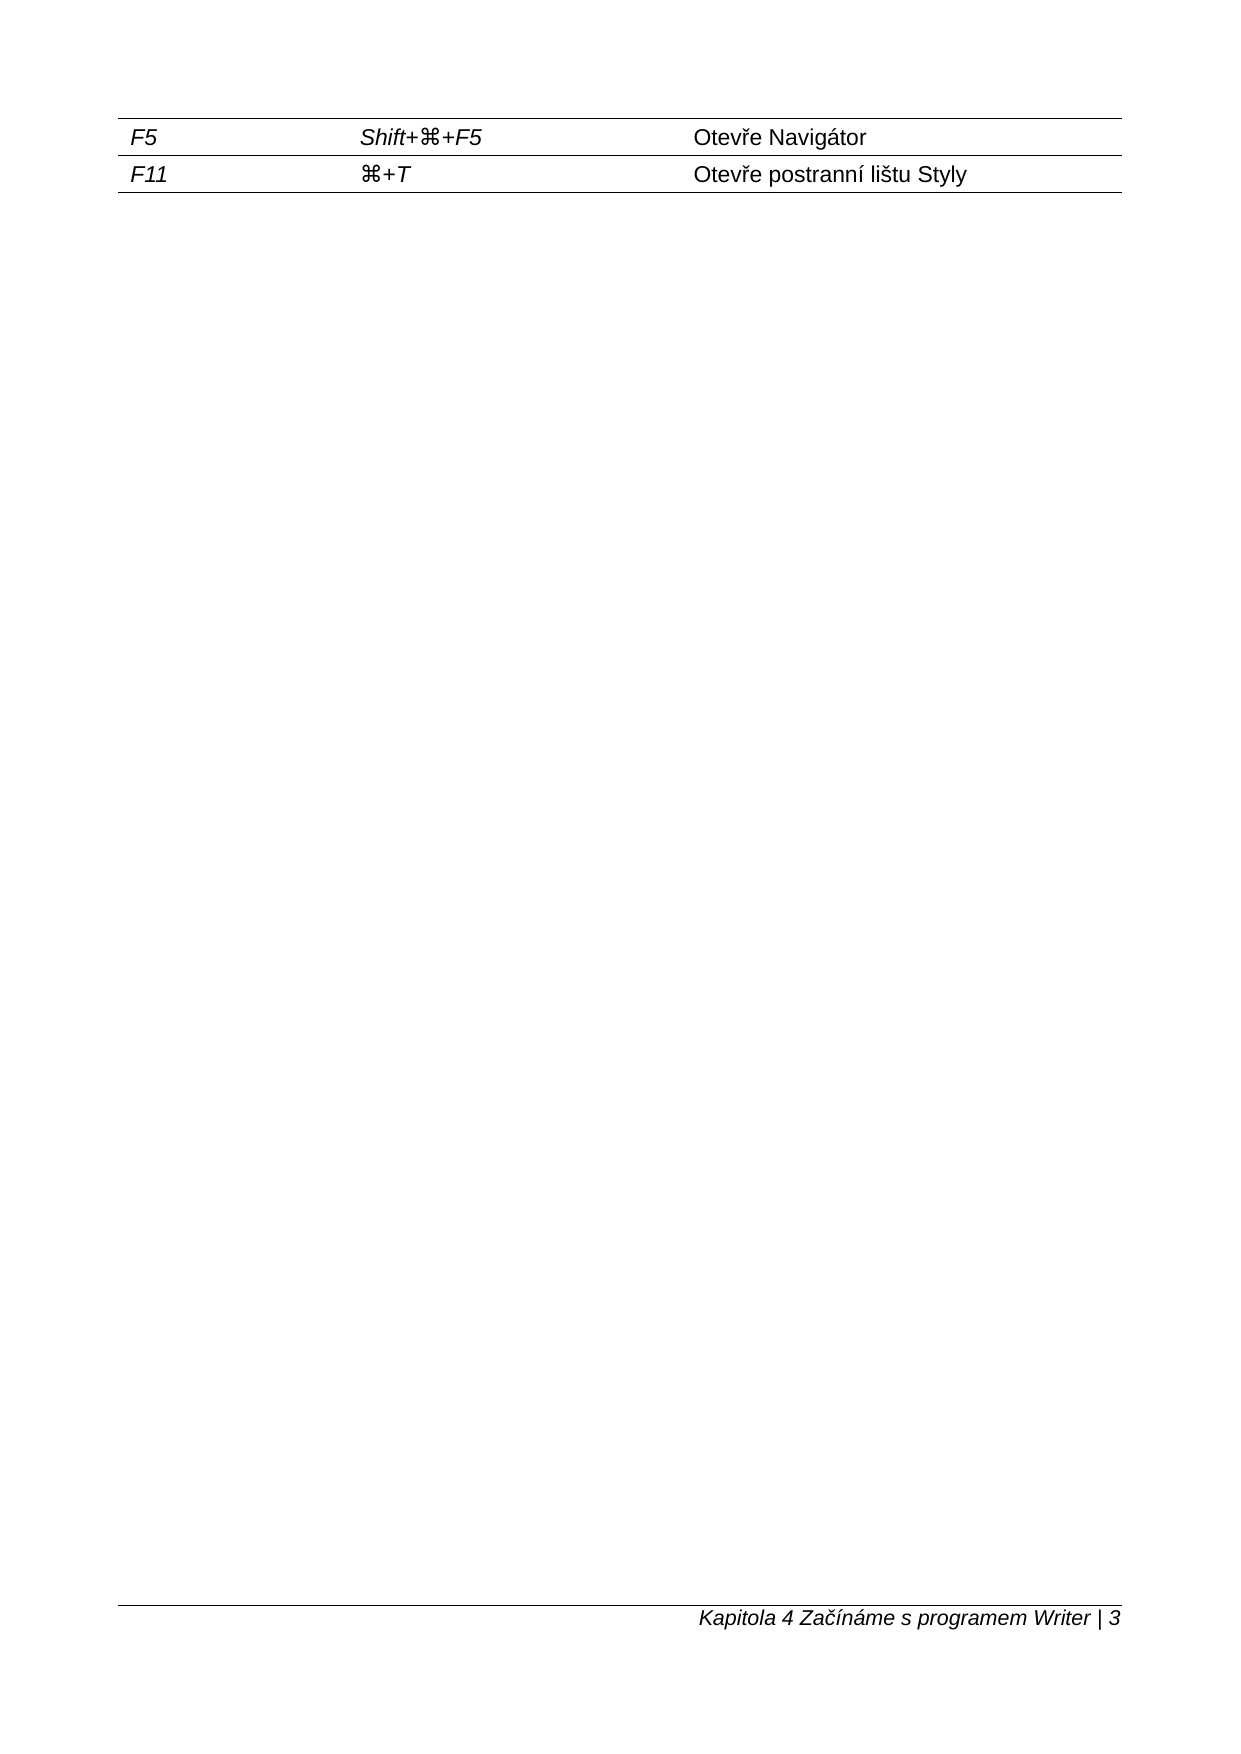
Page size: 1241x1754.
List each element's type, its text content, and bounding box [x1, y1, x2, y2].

table_cell F5 [118, 119, 347, 155]
table_cell Shift+⌘+F5 [348, 119, 681, 155]
table_cell Otevře postranní lištu Styly [681, 156, 1122, 192]
table_cell Otevře Navigátor [681, 119, 1122, 155]
table_cell ⌘+T [348, 156, 681, 192]
table_cell F11 [118, 156, 347, 192]
